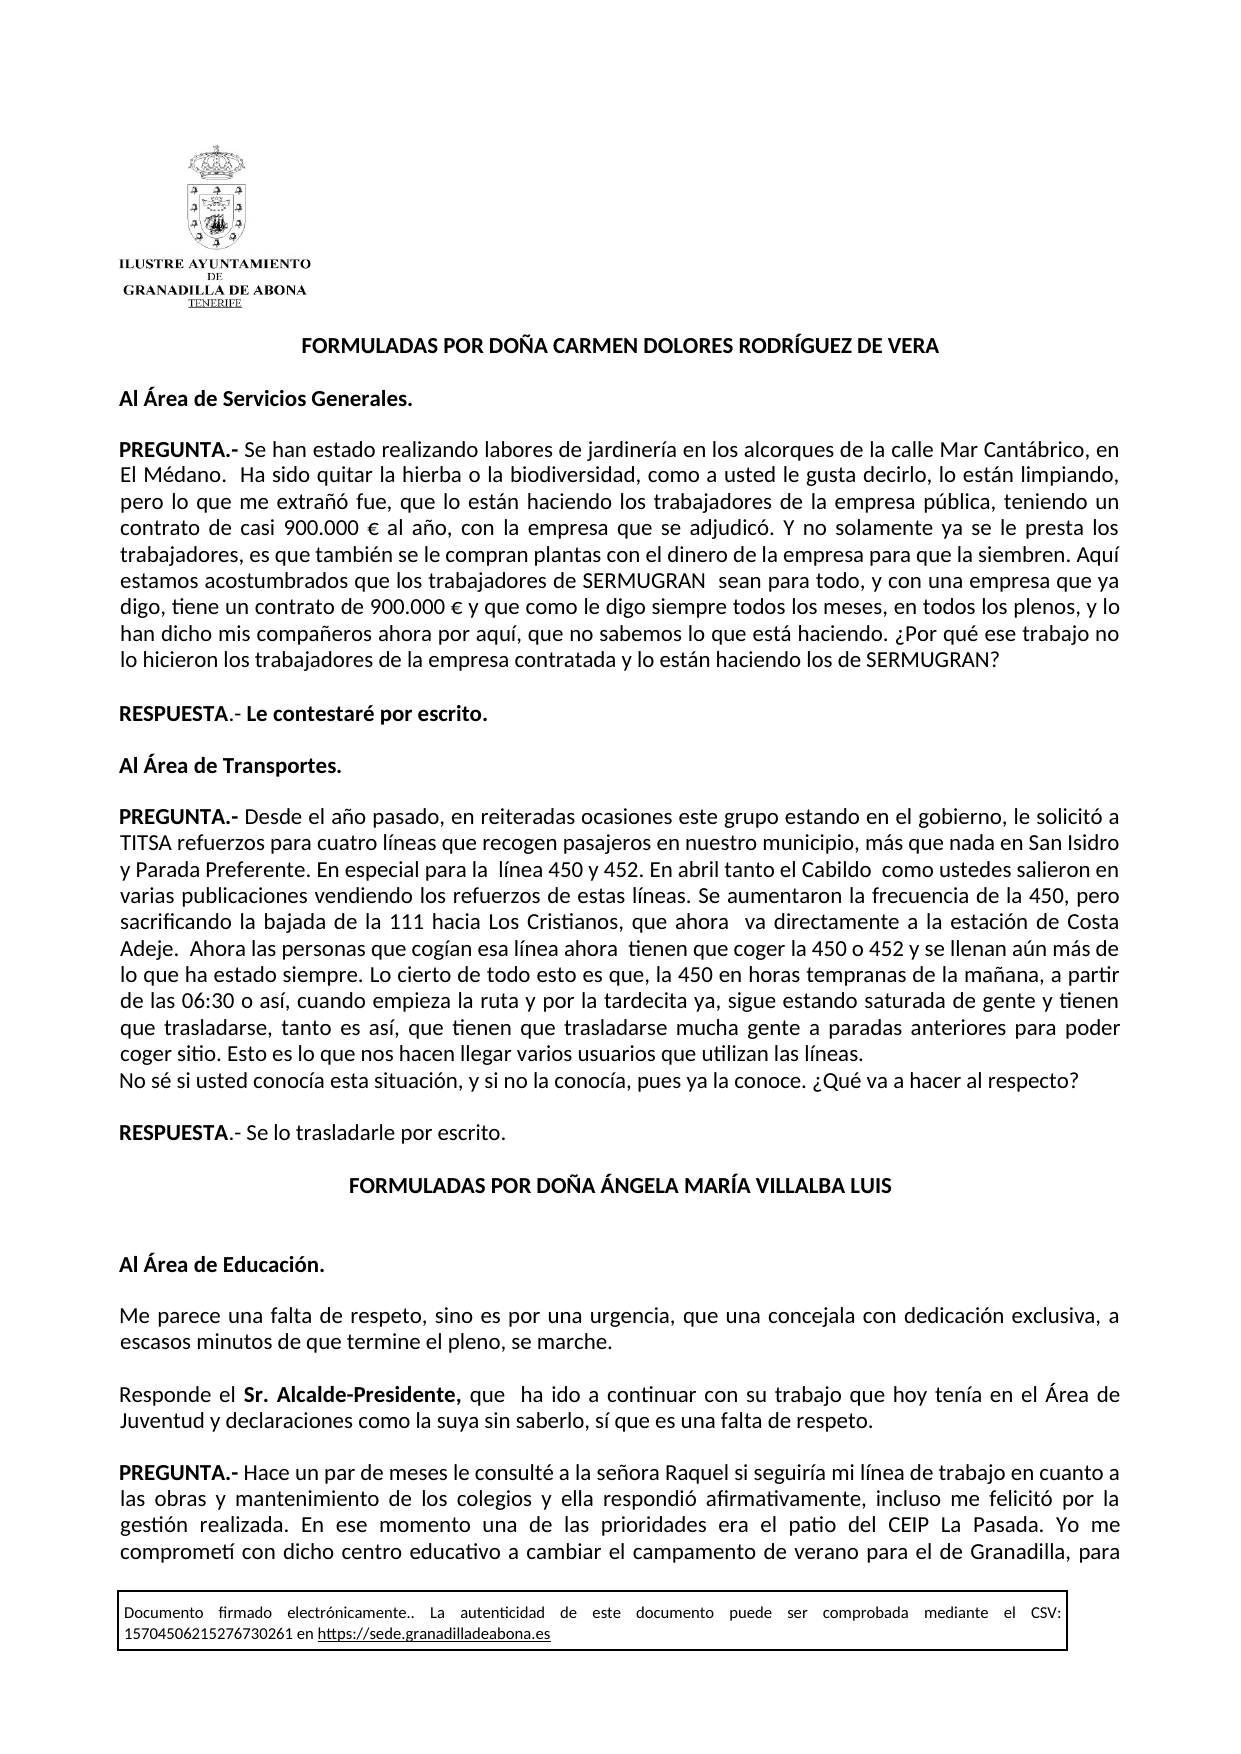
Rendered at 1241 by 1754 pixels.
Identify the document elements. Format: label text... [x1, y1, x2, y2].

text Al Área de Servicios Generales. [119, 384, 1122, 412]
text Responde el Sr. Alcalde-Presidente, que ha ido a continuar con su trabajo que hoy tenía en el Área de Juventud y declaraciones como la suya sin saberlo, sí que es una falta de respeto. [119, 1381, 1122, 1434]
text PREGUNTA.- Se han estado realizando labores de jardinería en los alcorques de la calle Mar Cantábrico, en El Médano. Ha sido quitar la hierba o la biodiversidad, como a usted le gusta decirlo, lo están limpiando, pero lo que me extrañó fue, que lo están haciendo los trabajadores de la empresa pública, teniendo un contrato de casi 900.000 € al año, con la empresa que se adjudicó. Y no solamente ya se le presta los trabajadores, es que también se le compran plantas con el dinero de la empresa para que la siembren. Aquí estamos acostumbrados que los trabajadores de SERMUGRAN sean para todo, y con una empresa que ya digo, tiene un contrato de 900.000 € y que como le digo siempre todos los meses, en todos los plenos, y lo han dicho mis compañeros ahora por aquí, que no sabemos lo que está haciendo. ¿Por qué ese trabajo no lo hicieron los trabajadores de la empresa contratada y lo están haciendo los de SERMUGRAN? [119, 436, 1122, 673]
text No sé si usted conocía esta situación, y si no la conocía, pues ya la conoce. ¿Qué va a hacer al respecto? [119, 1067, 1122, 1093]
text Al Área de Educación. [119, 1250, 1122, 1278]
text PREGUNTA.- Desde el año pasado, en reiteradas ocasiones este grupo estando en el gobierno, le solicitó a TITSA refuerzos para cuatro líneas que recogen pasajeros en nuestro municipio, más que nada en San Isidro y Parada Preferente. En especial para la línea 450 y 452. En abril tanto el Cabildo como ustedes salieron en varias publicaciones vendiendo los refuerzos de estas líneas. Se aumentaron la frecuencia de la 450, pero sacrificando la bajada de la 111 hacia Los Cristianos, que ahora va directamente a la estación de Costa Adeje. Ahora las personas que cogían esa línea ahora tienen que coger la 450 o 452 y se llenan aún más de lo que ha estado siempre. Lo cierto de todo esto es que, la 450 en horas tempranas de la mañana, a partir de las 06:30 o así, cuando empieza la ruta y por la tardecita ya, sigue estando saturada de gente y tienen que trasladarse, tanto es así, que tienen que trasladarse mucha gente a paradas anteriores para poder coger sitio. Esto es lo que nos hacen llegar varios usuarios que utilizan las líneas. [119, 804, 1122, 1067]
text RESPUESTA.- Se lo trasladarle por escrito. [119, 1119, 1122, 1146]
subtitle FORMULADAS POR DOÑA CARMEN DOLORES RODRÍGUEZ DE VERA [122, 331, 1120, 359]
text Al Área de Transportes. [119, 751, 1122, 779]
text RESPUESTA.- Le contestaré por escrito. [119, 699, 1122, 727]
text PREGUNTA.- Hace un par de meses le consulté a la señora Raquel si seguiría mi línea de trabajo en cuanto a las obras y mantenimiento de los colegios y ella respondió afirmativamente, incluso me felicitó por la gestión realizada. En ese momento una de las prioridades era el patio del CEIP La Pasada. Yo me comprometí con dicho centro educativo a cambiar el campamento de verano para el de Granadilla, para [119, 1459, 1122, 1565]
text Me parece una falta de respeto, sino es por una urgencia, que una concejala con dedicación exclusiva, a escasos minutos de que termine el pleno, se marche. [119, 1303, 1122, 1355]
subtitle FORMULADAS POR DOÑA ÁNGELA MARÍA VILLALBA LUIS [122, 1171, 1120, 1199]
